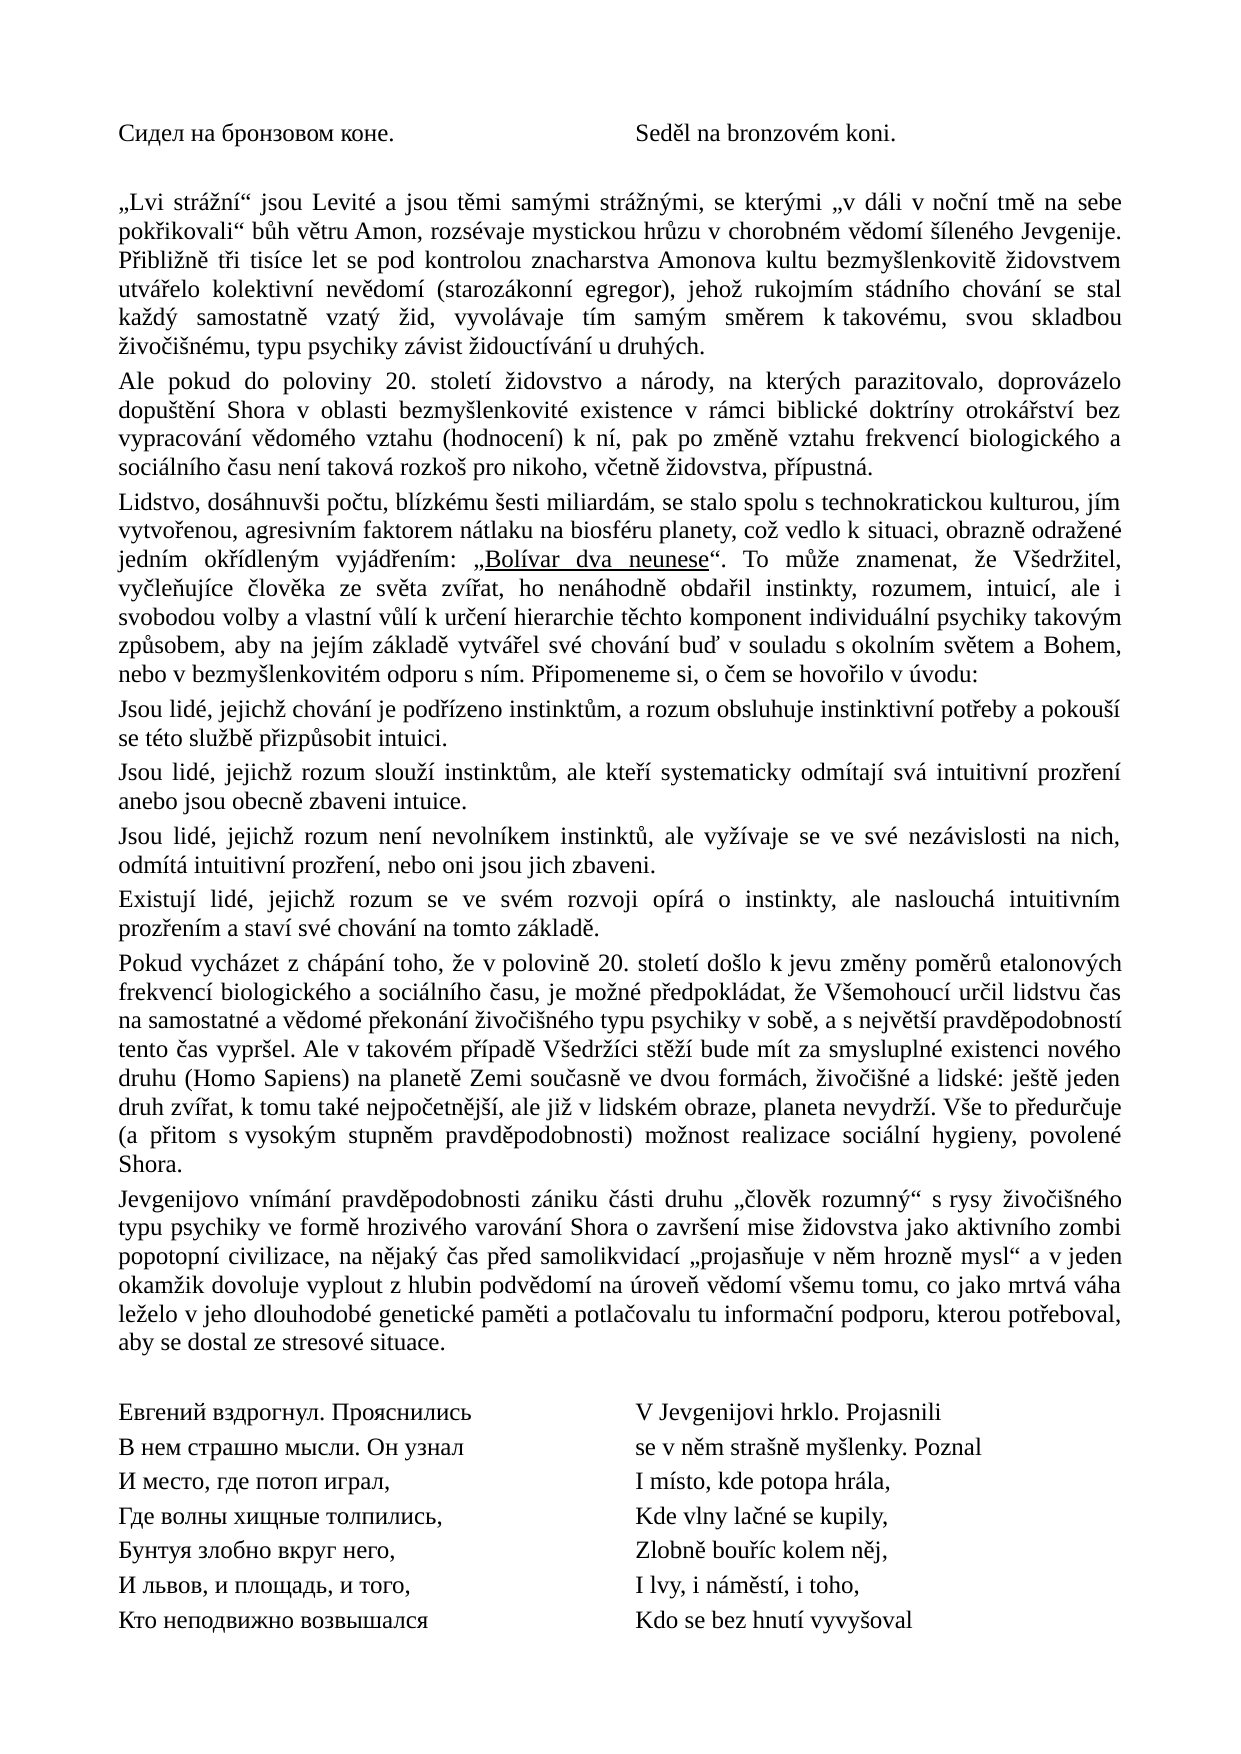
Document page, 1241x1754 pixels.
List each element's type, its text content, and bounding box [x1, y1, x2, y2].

text В нем страшно мысли. Он узнал se v něm strašně myšlenky. Poznal [118, 1432, 1122, 1460]
text И львов, и площадь, и того, I lvy, i náměstí, i toho, [118, 1570, 1122, 1599]
text Jsou lidé, jejichž chování je podřízeno instinktům, a rozum obsluhuje instinktivní potřeby a pokouší se této službě přizpůsobit intuici. [118, 694, 1122, 752]
text Jevgenijovo vnímání pravděpodobnosti zániku části druhu „člověk rozumný“ s rysy živočišného typu psychiky ve formě hrozivého varování Shora o završení mise židovstva jako aktivního zombi popotopní civilizace, na nějaký čas před samolikvidací „projasňuje v něm hrozně mysl“ a v jeden okamžik dovoluje vyplout z hlubin podvědomí na úroveň vědomí všemu tomu, co jako mrtvá váha leželo v jeho dlouhodobé genetické paměti a potlačovalu tu informační podporu, kterou potřeboval, aby se dostal ze stresové situace. [118, 1184, 1122, 1356]
text Jsou lidé, jejichž rozum není nevolníkem instinktů, ale vyžívaje se ve své nezávislosti na nich, odmítá intuitivní prozření, nebo oni jsou jich zbaveni. [118, 821, 1122, 878]
text Сидел на бронзовом коне. Seděl na bronzovém koni. [118, 118, 1122, 147]
text Ale pokud do poloviny 20. století židovstvo a národy, na kterých parazitovalo, doprovázelo dopuštění Shora v oblasti bezmyšlenkovité existence v rámci biblické doktríny otrokářství bez vypracování vědomého vztahu (hodnocení) k ní, pak po změně vztahu frekvencí biologického a sociálního času není taková rozkoš pro nikoho, včetně židovstva, přípustná. [118, 366, 1122, 481]
text Existují lidé, jejichž rozum se ve svém rozvoji opírá o instinkty, ale naslouchá intuitivním prozřením a staví své chování na tomto základě. [118, 884, 1122, 942]
text „Lvi strážní“ jsou Levité a jsou těmi samými strážnými, se kterými „v dáli v noční tmě na sebe pokřikovali“ bůh větru Amon, rozsévaje mystickou hrůzu v chorobném vědomí šíleného Jevgenije. Přibližně tři tisíce let se pod kontrolou znacharstva Amonova kultu bezmyšlenkovitě židovstvem utvářelo kolektivní nevědomí (starozákonní egregor), jehož rukojmím stádního chování se stal každý samostatně vzatý žid, vyvolávaje tím samým směrem k takovému, svou skladbou živočišnému, typu psychiky závist židouctívání u druhých. [118, 187, 1122, 360]
text Кто неподвижно возвышался Kdo se bez hnutí vyvyšoval [118, 1605, 1122, 1634]
text И место, где потоп играл, I místo, kde potopa hrála, [118, 1466, 1122, 1495]
text Бунтуя злобно вкруг него, Zlobně bouříc kolem něj, [118, 1536, 1122, 1564]
text Pokud vycházet z chápání toho, že v polovině 20. století došlo k jevu změny poměrů etalonových frekvencí biologického a sociálního času, je možné předpokládat, že Všemohoucí určil lidstvu čas na samostatné a vědomé překonání živočišného typu psychiky v sobě, a s největší pravděpodobností tento čas vypršel. Ale v takovém případě Všedržíci stěží bude mít za smysluplné existenci nového druhu (Homo Sapiens) na planetě Zemi současně ve dvou formách, živočišné a lidské: ještě jeden druh zvířat, k tomu také nejpočetnější, ale již v lidském obraze, planeta nevydrží. Vše to předurčuje (a přitom s vysokým stupněm pravděpodobnosti) možnost realizace sociální hygieny, povolené Shora. [118, 948, 1122, 1178]
text Евгений вздрогнул. Прояснились V Jevgenijovi hrklo. Projasnili [118, 1397, 1122, 1426]
text Jsou lidé, jejichž rozum slouží instinktům, ale kteří systematicky odmítají svá intuitivní prozření anebo jsou obecně zbaveni intuice. [118, 757, 1122, 815]
text Где волны хищные толпились, Kde vlny lačné se kupily, [118, 1501, 1122, 1530]
text Lidstvo, dosáhnuvši počtu, blízkému šesti miliardám, se stalo spolu s technokratickou kulturou, jím vytvořenou, agresivním faktorem nátlaku na biosféru planety, což vedlo k situaci, obrazně odražené jedním okřídleným vyjádřením: „Bolívar dva neunese“. To může znamenat, že Všedržitel, vyčleňujíce člověka ze světa zvířat, ho nenáhodně obdařil instinkty, rozumem, intuicí, ale i svobodou volby a vlastní vůlí k určení hierarchie těchto komponent individuální psychiky takovým způsobem, aby na jejím základě vytvářel své chování buď v souladu s okolním světem a Bohem, nebo v bezmyšlenkovitém odporu s ním. Připomeneme si, o čem se hovořilo v úvodu: [118, 487, 1122, 688]
